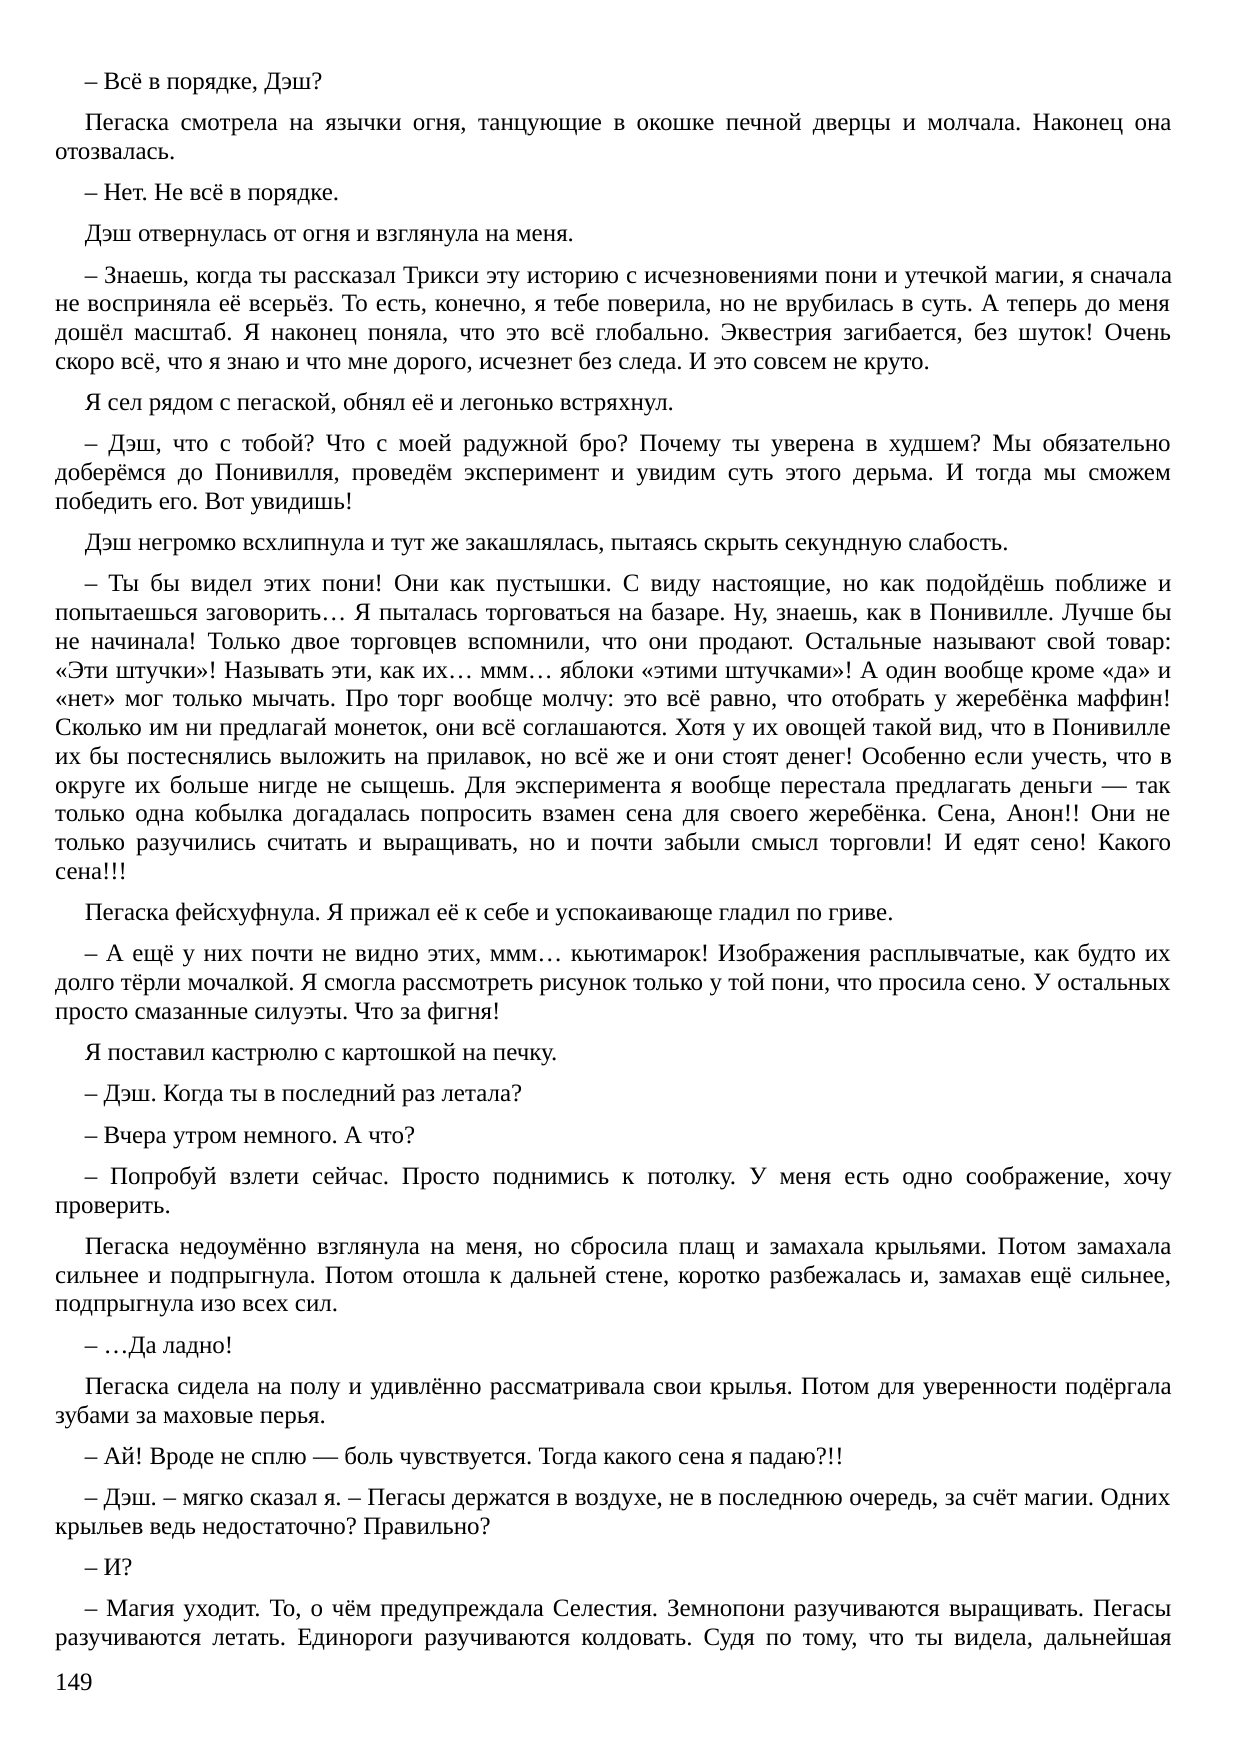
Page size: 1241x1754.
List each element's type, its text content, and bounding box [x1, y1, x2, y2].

text Пегаска недоумённо взглянула на меня, но сбросила плащ и замахала крыльями. Потом замахала сильнее и подпрыгнула. Потом отошла к дальней стене, коротко разбежалась и, замахав ещё сильнее, подпрыгнула изо всех сил. [55, 1231, 1173, 1317]
text – И? [55, 1552, 1173, 1581]
text – Дэш. – мягко сказал я. – Пегасы держатся в воздухе, не в последнюю очередь, за счёт магии. Одних крыльев ведь недостаточно? Правильно? [55, 1482, 1173, 1540]
text – …Да ладно! [55, 1330, 1173, 1358]
text Дэш негромко всхлипнула и тут же закашлялась, пытаясь скрыть секундную слабость. [55, 527, 1173, 556]
text – Вчера утром немного. А что? [55, 1120, 1173, 1148]
text Я сел рядом с пегаской, обнял её и легонько встряхнул. [55, 387, 1173, 416]
text – Дэш, что с тобой? Что с моей радужной бро? Почему ты уверена в худшем? Мы обязательно доберёмся до Понивилля, проведём эксперимент и увидим суть этого дерьма. И тогда мы сможем победить его. Вот увидишь! [55, 428, 1173, 515]
text Пегаска сидела на полу и удивлённо рассматривала свои крылья. Потом для уверенности подёргала зубами за маховые перья. [55, 1371, 1173, 1428]
text Дэш отвернулась от огня и взглянула на меня. [55, 218, 1173, 247]
text – Попробуй взлети сейчас. Просто поднимись к потолку. У меня есть одно соображение, хочу проверить. [55, 1161, 1173, 1218]
text – Дэш. Когда ты в последний раз летала? [55, 1078, 1173, 1107]
text Пегаска фейсхуфнула. Я прижал её к себе и успокаивающе гладил по гриве. [55, 897, 1173, 926]
text – Всё в порядке, Дэш? [55, 66, 1173, 95]
text Я поставил кастрюлю с картошкой на печку. [55, 1037, 1173, 1066]
text – Нет. Не всё в порядке. [55, 177, 1173, 206]
text – Магия уходит. То, о чём предупреждала Селестия. Земнопони разучиваются выращивать. Пегасы разучиваются летать. Единороги разучиваются колдовать. Судя по тому, что ты видела, дальнейшая [55, 1593, 1173, 1651]
text – Знаешь, когда ты рассказал Трикси эту историю с исчезновениями пони и утечкой магии, я сначала не восприняла её всерьёз. То есть, конечно, я тебе поверила, но не врубилась в суть. А теперь до меня дошёл масштаб. Я наконец поняла, что это всё глобально. Эквестрия загибается, без шуток! Очень скоро всё, что я знаю и что мне дорого, исчезнет без следа. И это совсем не круто. [55, 260, 1173, 375]
text Пегаска смотрела на язычки огня, танцующие в окошке печной дверцы и молчала. Наконец она отозвалась. [55, 107, 1173, 165]
text – Ты бы видел этих пони! Они как пустышки. С виду настоящие, но как подойдёшь поближе и попытаешься заговорить… Я пыталась торговаться на базаре. Ну, знаешь, как в Понивилле. Лучше бы не начинала! Только двое торговцев вспомнили, что они продают. Остальные называют свой товар: «Эти штучки»! Называть эти, как их… ммм… яблоки «этими штучками»! А один вообще кроме «да» и «нет» мог только мычать. Про торг вообще молчу: это всё равно, что отобрать у жеребёнка маффин! Сколько им ни предлагай монеток, они всё соглашаются. Хотя у их овощей такой вид, что в Понивилле их бы постеснялись выложить на прилавок, но всё же и они стоят денег! Особенно если учесть, что в округе их больше нигде не сыщешь. Для эксперимента я вообще перестала предлагать деньги — так только одна кобылка догадалась попросить взамен сена для своего жеребёнка. Сена, Анон!! Они не только разучились считать и выращивать, но и почти забыли смысл торговли! И едят сено! Какого сена!!! [55, 568, 1173, 885]
text – Ай! Вроде не сплю — боль чувствуется. Тогда какого сена я падаю?!! [55, 1441, 1173, 1470]
text – А ещё у них почти не видно этих, ммм… кьютимарок! Изображения расплывчатые, как будто их долго тёрли мочалкой. Я смогла рассмотреть рисунок только у той пони, что просила сено. У остальных просто смазанные силуэты. Что за фигня! [55, 938, 1173, 1025]
